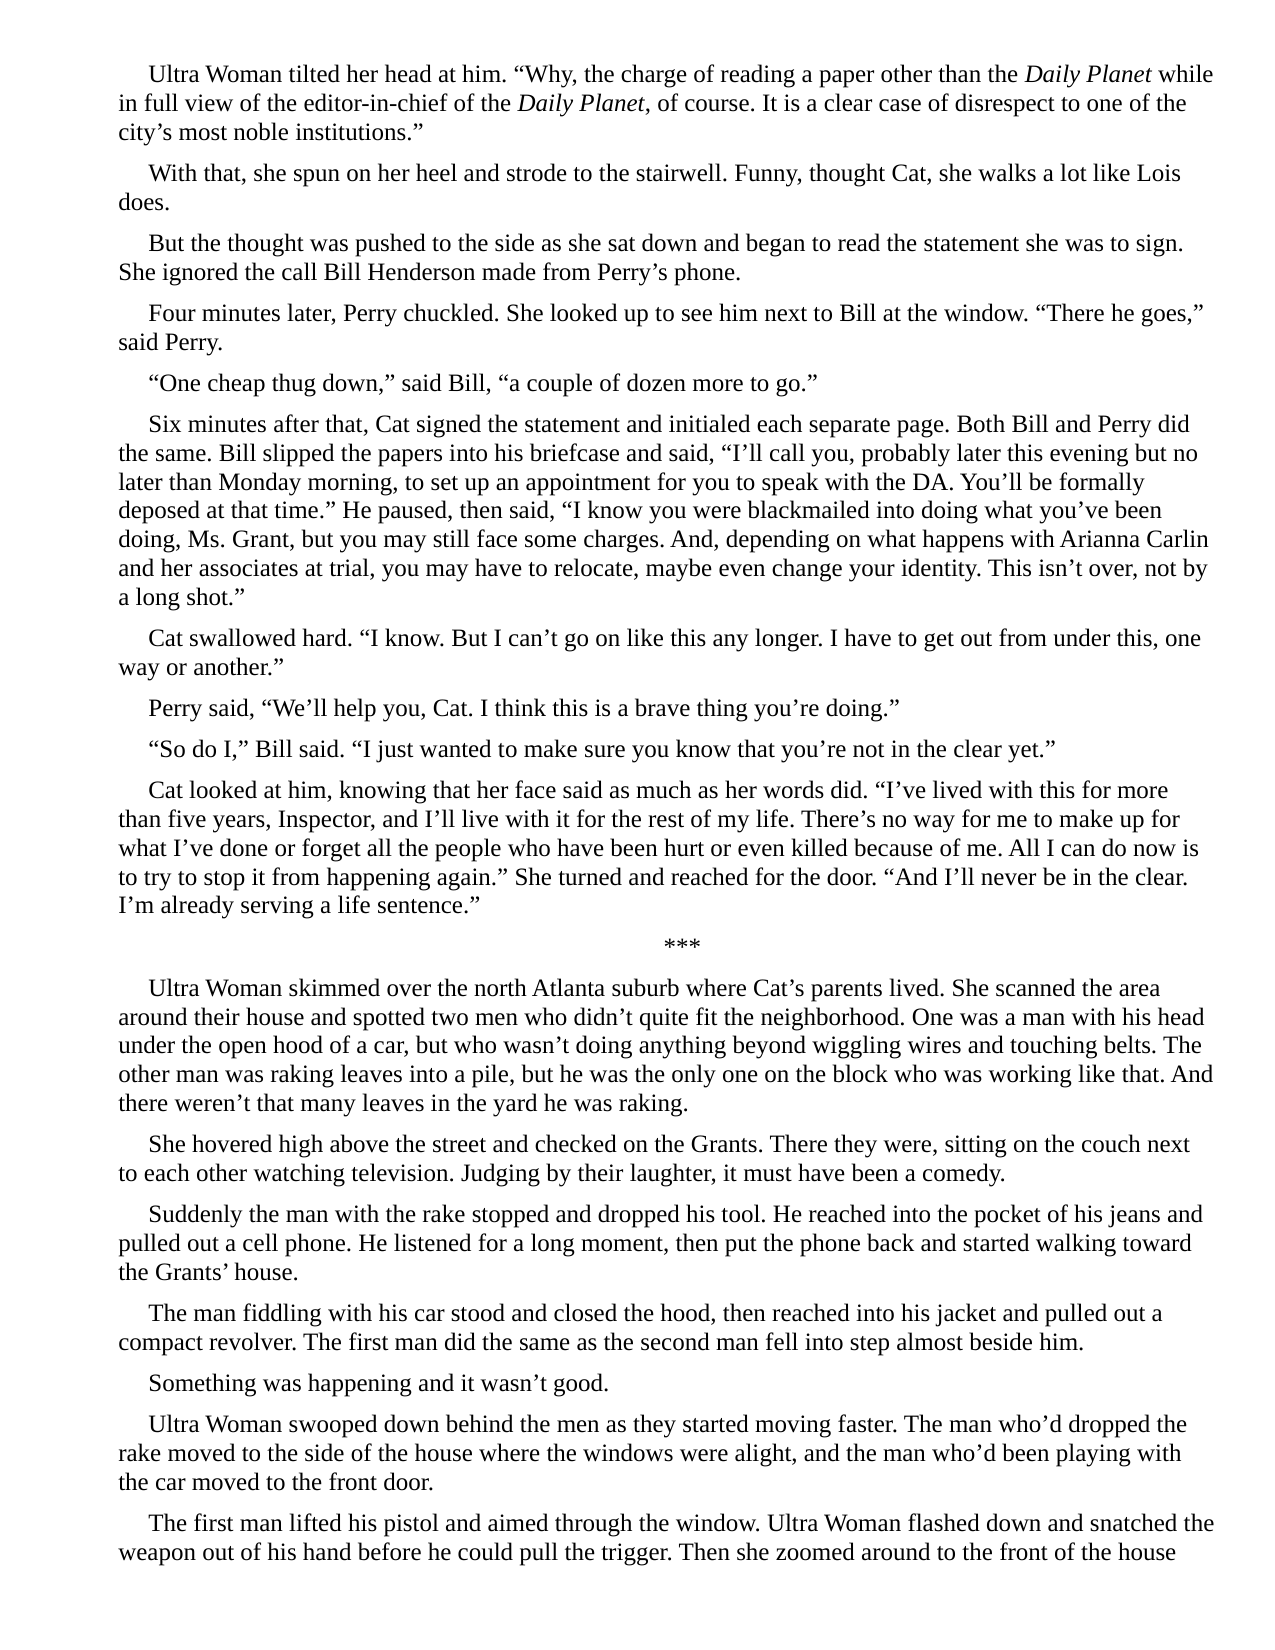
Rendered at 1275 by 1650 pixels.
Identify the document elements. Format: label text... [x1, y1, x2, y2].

text With that, she spun on her heel and strode to the stairwell. Funny, thought Cat, she walks a lot like Lois does. [118, 158, 1216, 215]
text Four minutes later, Perry chuckled. She looked up to see him next to Bill at the window. “There he goes,” said Perry. [118, 298, 1216, 355]
text Suddenly the man with the rake stopped and dropped his tool. He reached into the pocket of his jeans and pulled out a cell phone. He listened for a long moment, then put the phone back and started walking toward the Grants’ house. [118, 1199, 1216, 1285]
text Perry said, “We’ll help you, Cat. I think this is a brave thing you’re doing.” [118, 693, 1216, 722]
text *** [118, 932, 1216, 960]
text Cat swallowed hard. “I know. But I can’t go on like this any longer. I have to get out from under this, one way or another.” [118, 623, 1216, 680]
text Ultra Woman swooped down behind the men as they started moving faster. The man who’d dropped the rake moved to the side of the house where the windows were alight, and the man who’d been playing with the car moved to the front door. [118, 1409, 1216, 1495]
text Something was happening and it wasn’t good. [118, 1368, 1216, 1397]
text Ultra Woman tilted her head at him. “Why, the charge of reading a paper other than the Daily Planet while in full view of the editor-in-chief of the Daily Planet, of course. It is a clear case of disrespect to one of the city’s most noble institutions.” [118, 59, 1216, 145]
text “So do I,” Bill said. “I just wanted to make sure you know that you’re not in the clear yet.” [118, 734, 1216, 763]
text Cat looked at him, knowing that her face said as much as her words did. “I’ve lived with this for more than five years, Inspector, and I’ll live with it for the rest of my life. There’s no way for me to make up for what I’ve done or forget all the people who have been hurt or even killed because of me. All I can do now is to try to stop it from happening again.” She turned and reached for the door. “And I’ll never be in the clear. I’m already serving a life sentence.” [118, 775, 1216, 919]
text The first man lifted his pistol and aimed through the window. Ultra Woman flashed down and snatched the weapon out of his hand before he could pull the trigger. Then she zoomed around to the front of the house [118, 1508, 1216, 1565]
text Six minutes after that, Cat signed the statement and initialed each separate page. Both Bill and Perry did the same. Bill slipped the papers into his briefcase and said, “I’ll call you, probably later this evening but no later than Monday morning, to set up an appointment for you to speak with the DA. You’ll be formally deposed at that time.” He paused, then said, “I know you were blackmailed into doing what you’ve been doing, Ms. Grant, but you may still face some charges. And, depending on what happens with Arianna Carlin and her associates at trial, you may have to relocate, maybe even change your identity. This isn’t over, not by a long shot.” [118, 409, 1216, 610]
text “One cheap thug down,” said Bill, “a couple of dozen more to go.” [118, 368, 1216, 397]
text Ultra Woman skimmed over the north Atlanta suburb where Cat’s parents lived. She scanned the area around their house and spotted two men who didn’t quite fit the neighborhood. One was a man with his head under the open hood of a car, but who wasn’t doing anything beyond wiggling wires and touching belts. The other man was raking leaves into a pile, but he was the only one on the block who was working like that. And there weren’t that many leaves in the yard he was raking. [118, 973, 1216, 1117]
text The man fiddling with his car stood and closed the hood, then reached into his jacket and pulled out a compact revolver. The first man did the same as the second man fell into step almost beside him. [118, 1298, 1216, 1355]
text But the thought was pushed to the side as she sat down and began to read the statement she was to sign. She ignored the call Bill Henderson made from Perry’s phone. [118, 228, 1216, 285]
text She hovered high above the street and checked on the Grants. There they were, sitting on the couch next to each other watching television. Judging by their laughter, it must have been a comedy. [118, 1129, 1216, 1187]
